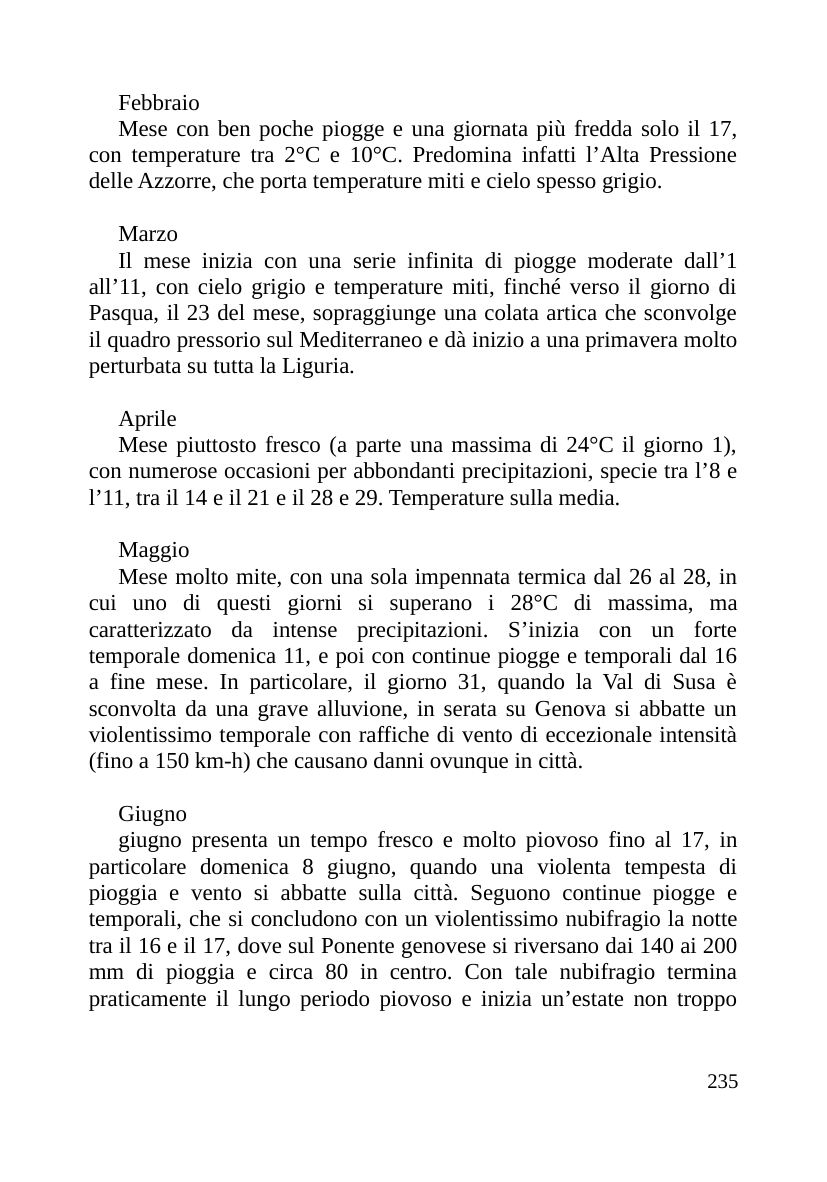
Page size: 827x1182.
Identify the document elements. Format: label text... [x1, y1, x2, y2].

text Mese molto mite, con una sola impennata termica dal 26 al 28, in cui uno di questi giorni si superano i 28°C di massima, ma caratterizzato da intense precipitazioni. S’inizia con un forte temporale domenica 11, e poi con continue piogge e temporali dal 16 a fine mese. In particolare, il giorno 31, quando la Val di Susa è sconvolta da una grave alluvione, in serata su Genova si abbatte un violentissimo temporale con raffiche di vento di eccezionale intensità (fino a 150 km-h) che causano danni ovunque in città. [88, 563, 738, 774]
text Febbraio [88, 88, 738, 115]
text Maggio [88, 537, 738, 563]
text Giugno [88, 800, 738, 826]
text Il mese inizia con una serie infinita di piogge moderate dall’1 all’11, con cielo grigio e temperature miti, finché verso il giorno di Pasqua, il 23 del mese, sopraggiunge una colata artica che sconvolge il quadro pressorio sul Mediterraneo e dà inizio a una primavera molto perturbata su tutta la Liguria. [88, 247, 738, 378]
text Mese piuttosto fresco (a parte una massima di 24°C il giorno 1), con numerose occasioni per abbondanti precipitazioni, specie tra l’8 e l’11, tra il 14 e il 21 e il 28 e 29. Temperature sulla media. [88, 431, 738, 510]
text Aprile [88, 405, 738, 431]
text giugno presenta un tempo fresco e molto piovoso fino al 17, in particolare domenica 8 giugno, quando una violenta tempesta di pioggia e vento si abbatte sulla città. Seguono continue piogge e temporali, che si concludono con un violentissimo nubifragio la notte tra il 16 e il 17, dove sul Ponente genovese si riversano dai 140 ai 200 mm di pioggia e circa 80 in centro. Con tale nubifragio termina praticamente il lungo periodo piovoso e inizia un’estate non troppo [88, 826, 738, 1011]
text Mese con ben poche piogge e una giornata più fredda solo il 17, con temperature tra 2°C e 10°C. Predomina infatti l’Alta Pressione delle Azzorre, che porta temperature miti e cielo spesso grigio. [88, 115, 738, 194]
text Marzo [88, 220, 738, 247]
